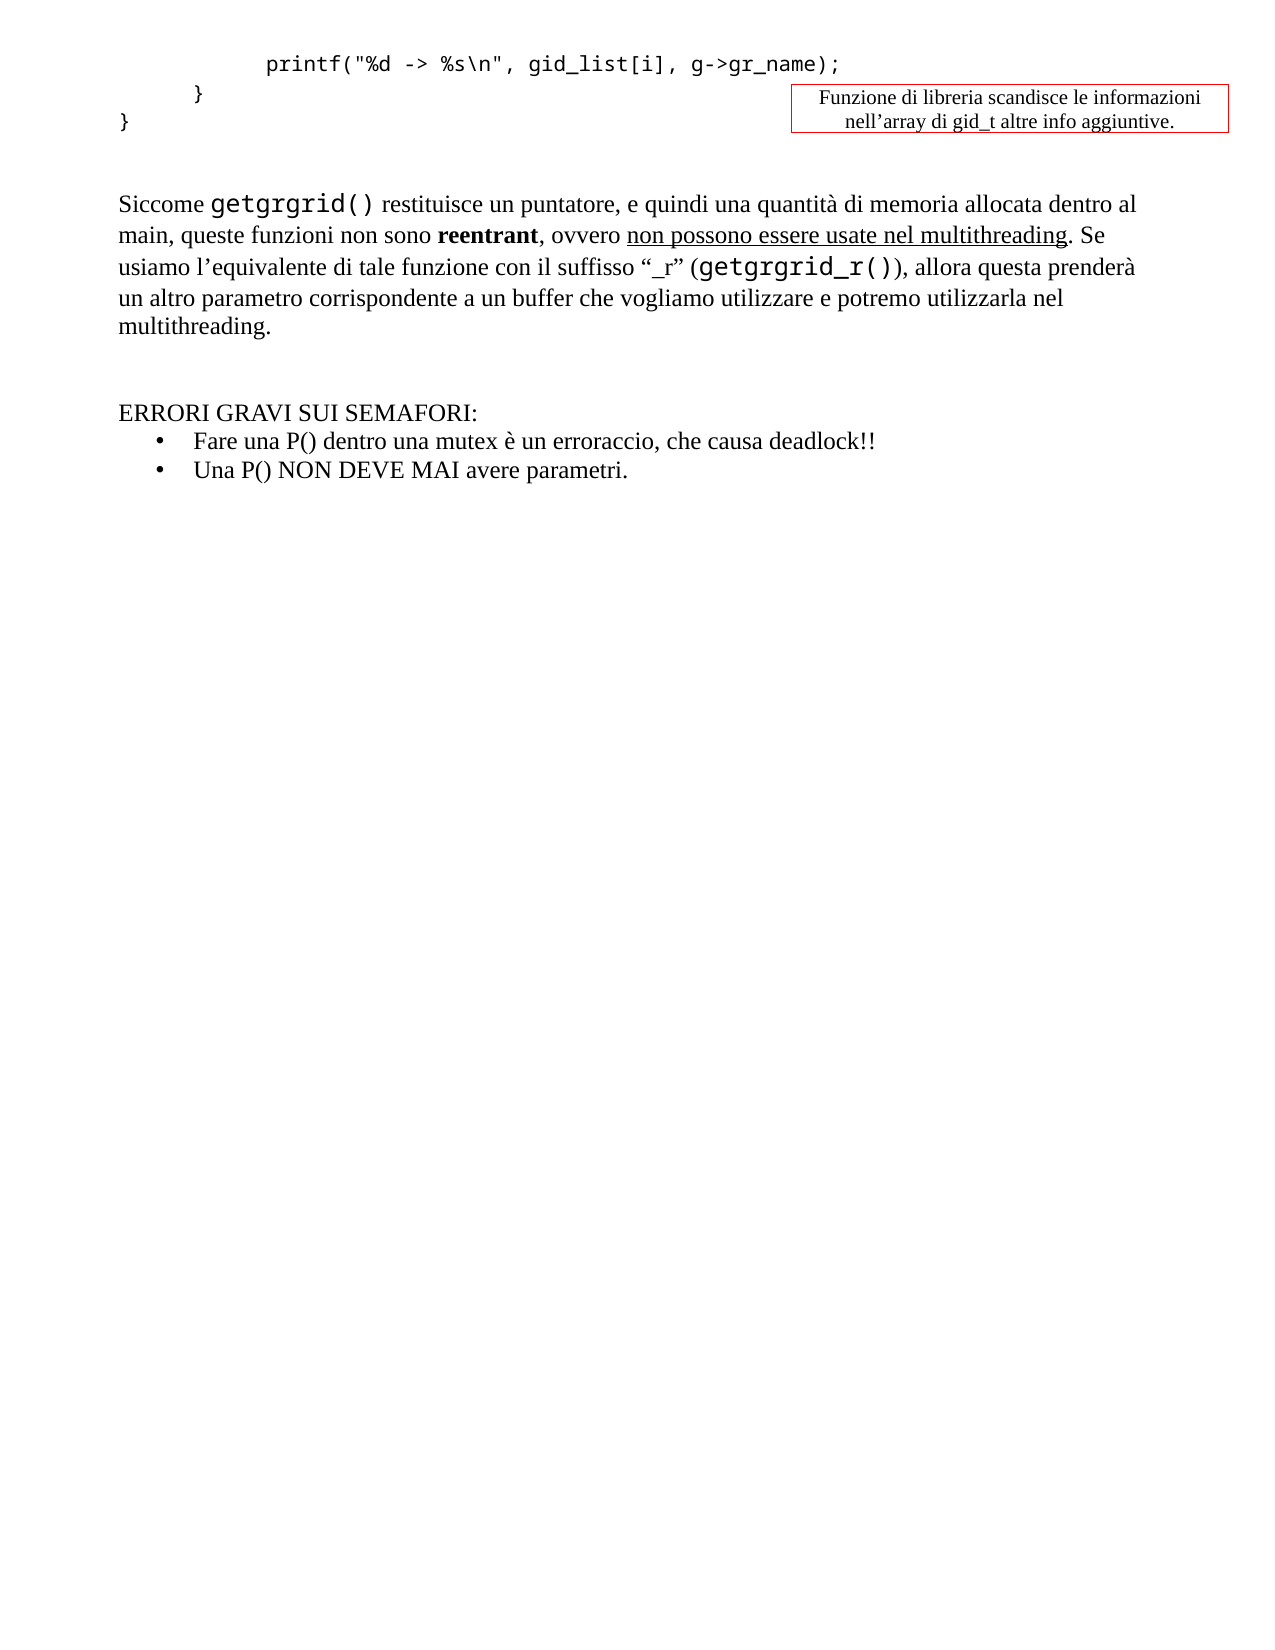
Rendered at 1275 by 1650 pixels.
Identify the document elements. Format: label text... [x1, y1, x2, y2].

list Una P() NON DEVE MAI avere parametri. [156, 455, 1157, 513]
text } [118, 106, 1157, 135]
text Siccome getgrgrid() restituisce un puntatore, e quindi una quantità di memoria allocata dentro al main, queste funzioni non sono reentrant, ovvero non possono essere usate nel multithreading. Se usiamo l’equivalente di tale funzione con il suffisso “_r” (getgrgrid_r()), allora questa prenderà un altro parametro corrispondente a un buffer che vogliamo utilizzare e potremo utilizzarla nel multithreading. [118, 186, 1157, 340]
text printf("%d -> %s\n", gid_list[i], g->gr_name); [118, 49, 1157, 78]
list Fare una P() dentro una mutex è un erroraccio, che causa deadlock!! [156, 426, 1157, 455]
text ERRORI GRAVI SUI SEMAFORI: [118, 398, 1157, 426]
text } [118, 78, 1157, 106]
